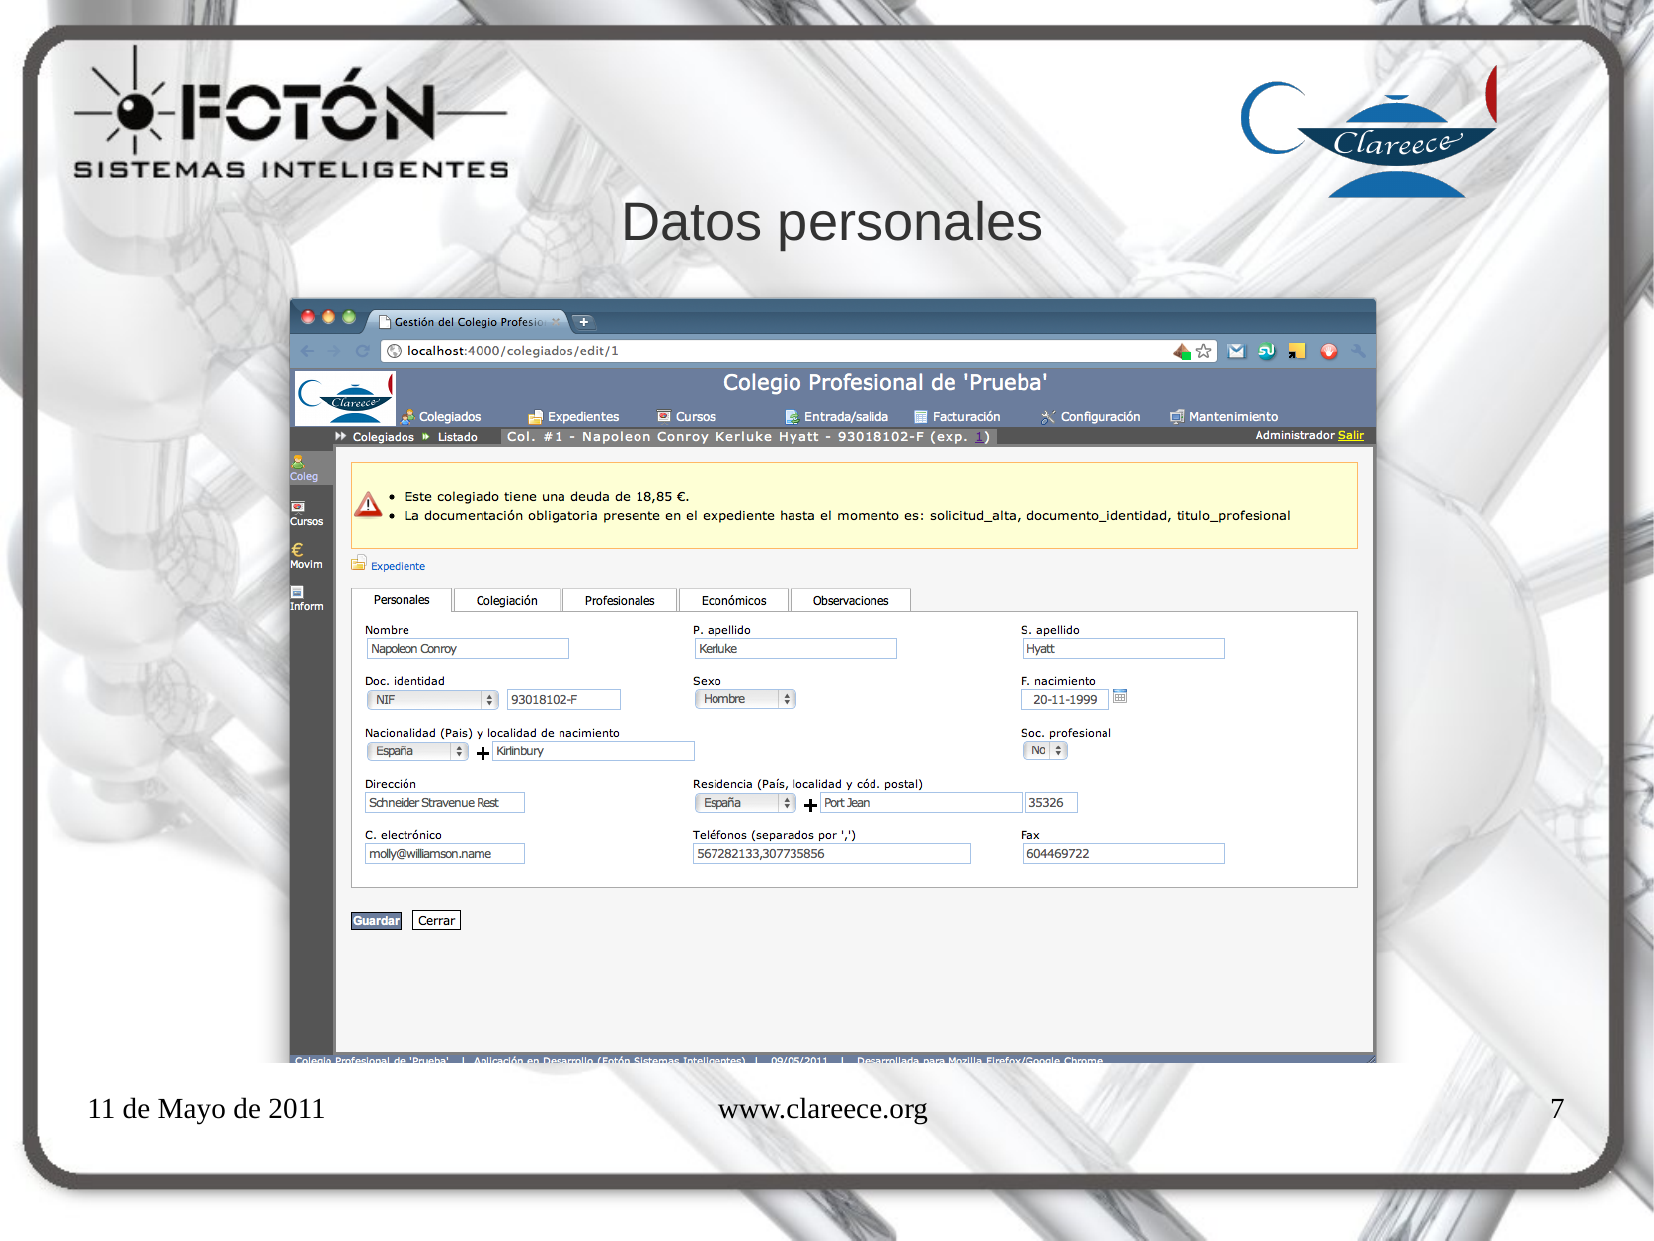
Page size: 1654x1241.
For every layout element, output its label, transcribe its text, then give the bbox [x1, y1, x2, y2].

title Datos personales [88, 177, 1577, 266]
picture [0, 0, 1654, 1241]
